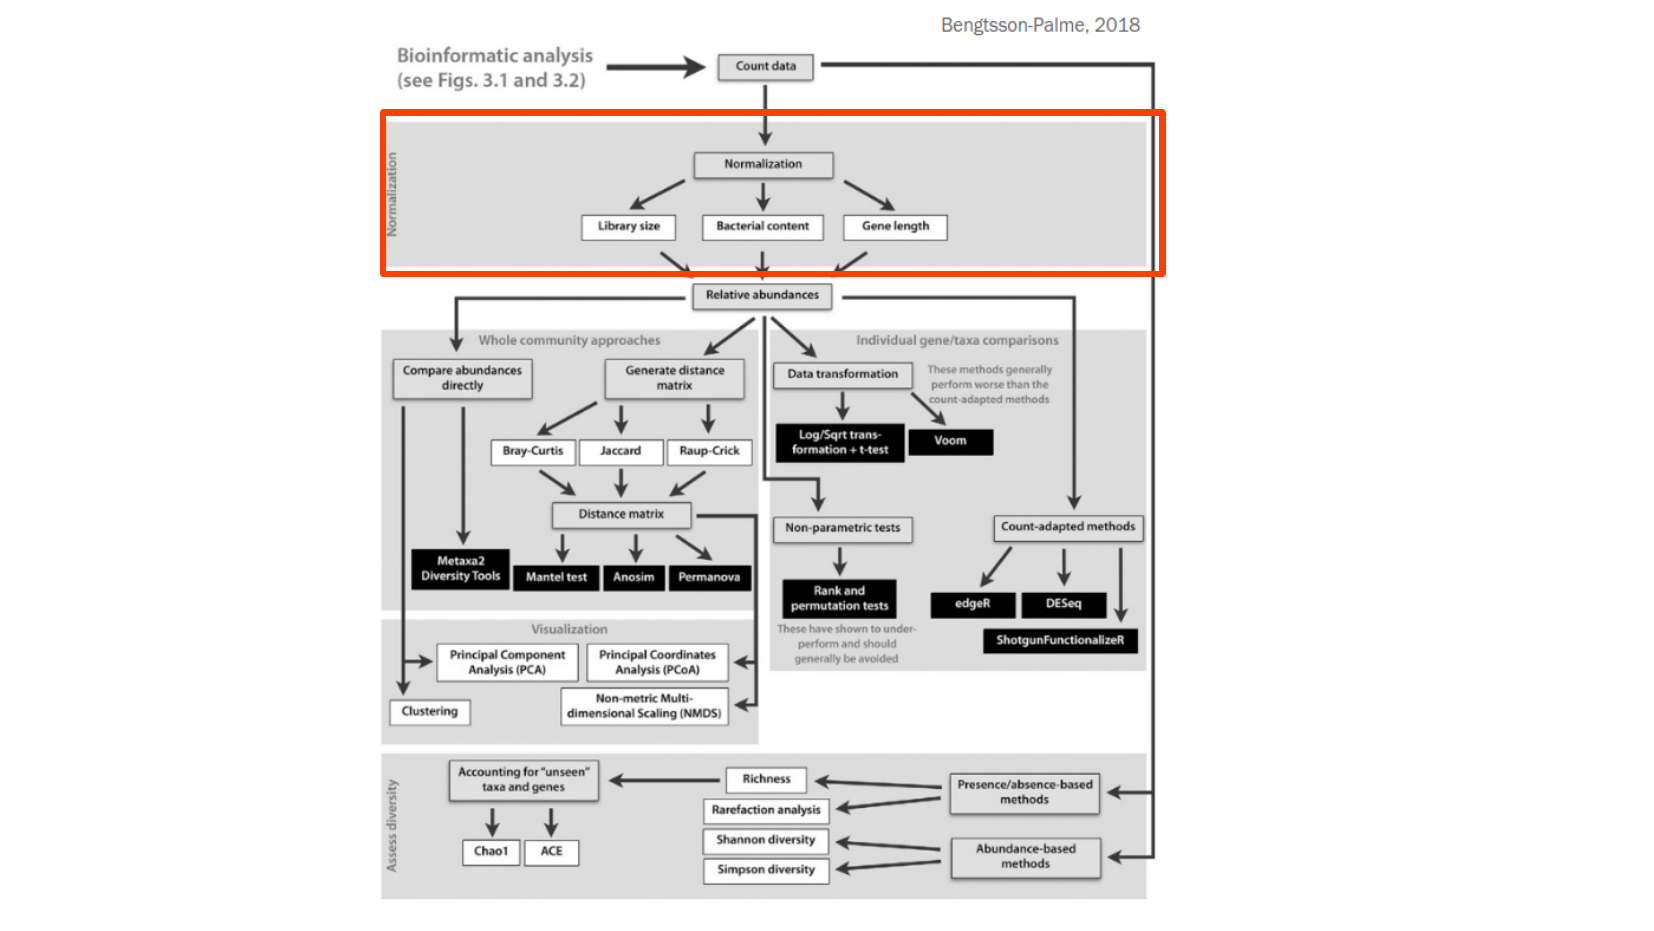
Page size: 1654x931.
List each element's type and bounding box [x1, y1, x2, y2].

picture [337, 7, 1215, 931]
